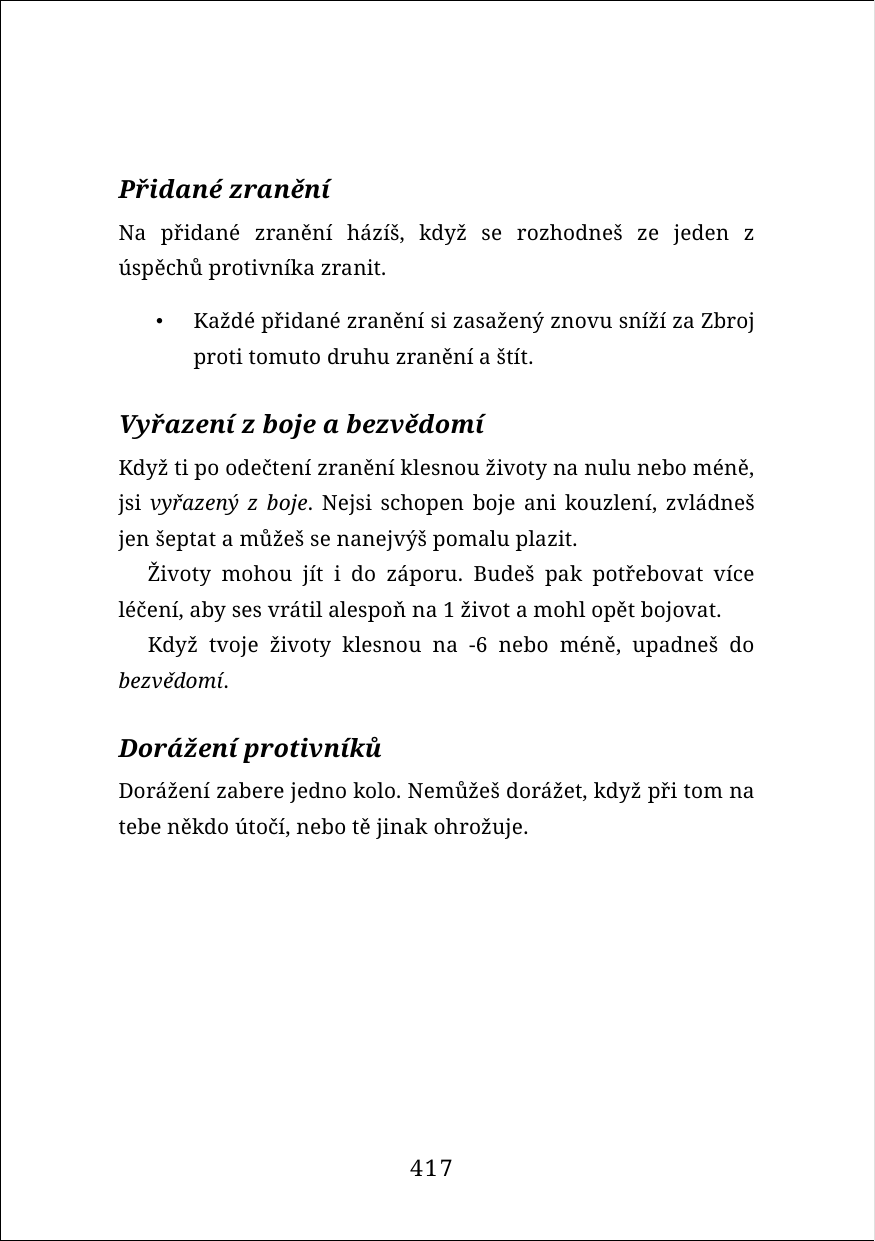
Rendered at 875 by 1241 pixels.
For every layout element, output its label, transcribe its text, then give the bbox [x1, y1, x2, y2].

text Dorážení zabere jedno kolo. Nemůžeš dorážet, když při tom na tebe někdo útočí, nebo tě jinak ohrožuje. [118, 777, 756, 841]
subtitle Vyřazení z boje a bezvědomí [118, 407, 756, 441]
text Na přidané zranění házíš, když se rozhodneš ze jeden z úspěchů protivníka zranit. [118, 218, 756, 282]
list Každé přidané zranění si zasažený znovu sníží za Zbroj proti tomuto druhu zranění a štít. [156, 306, 756, 370]
subtitle Přidané zranění [118, 172, 756, 206]
subtitle Dorážení protivníků [118, 731, 756, 765]
text Když ti po odečtení zranění klesnou životy na nulu nebo méně, jsi vyřazený z boje. Nejsi schopen boje ani kouzlení, zvládneš jen šeptat a můžeš se nanejvýš pomalu plazit. Životy mohou jít i do záporu. Budeš pak potřebovat více léčení, aby ses vrátil alespoň na 1 život a mohl opět bojovat. Když tvoje životy klesnou na -6 nebo méně, upadneš do bezvědomí. [118, 453, 756, 694]
